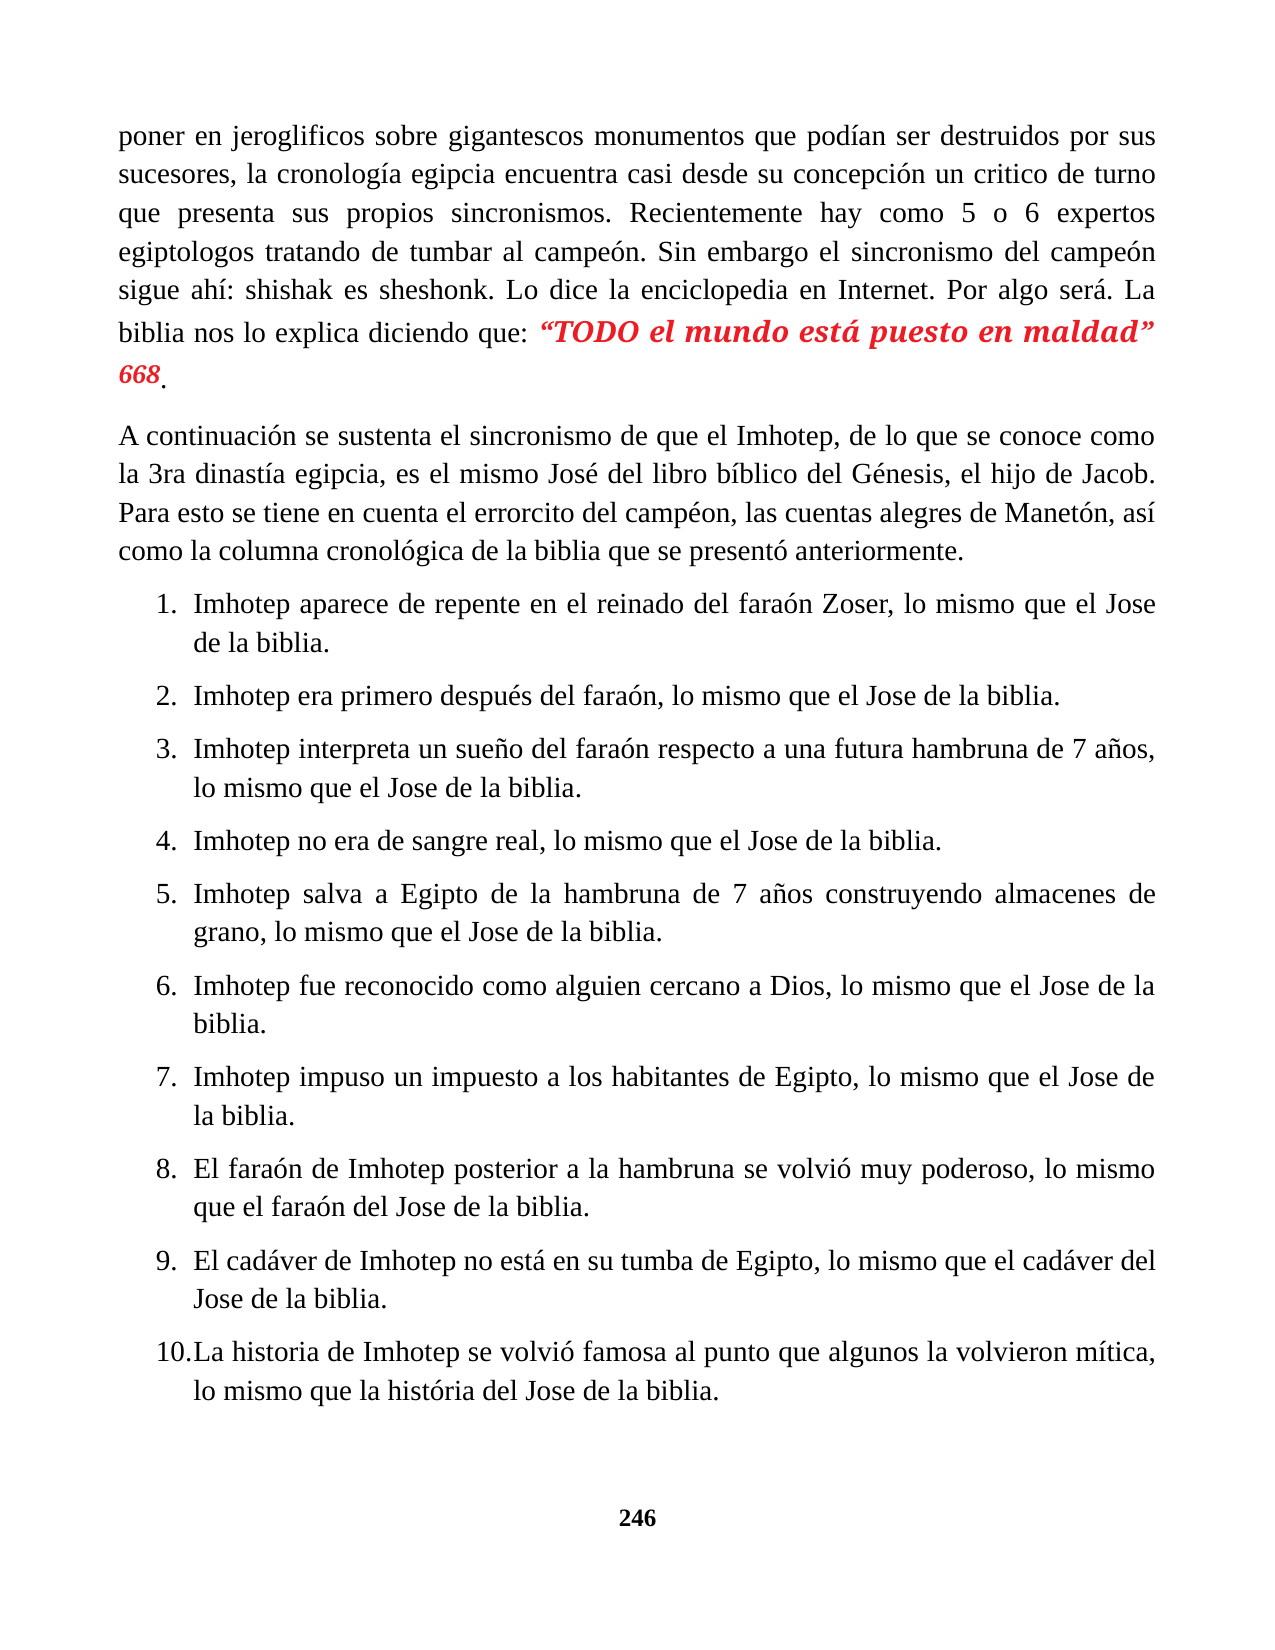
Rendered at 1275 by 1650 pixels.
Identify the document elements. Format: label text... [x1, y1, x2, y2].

list El cadáver de Imhotep no está en su tumba de Egipto, lo mismo que el cadáver del Jose de la biblia. [156, 1243, 1157, 1315]
list Imhotep fue reconocido como alguien cercano a Dios, lo mismo que el Jose de la biblia. [156, 968, 1157, 1040]
list El faraón de Imhotep posterior a la hambruna se volvió muy poderoso, lo mismo que el faraón del Jose de la biblia. [156, 1151, 1157, 1223]
list Imhotep no era de sangre real, lo mismo que el Jose de la biblia. [156, 823, 1157, 856]
text A continuación se sustenta el sincronismo de que el Imhotep, de lo que se conoce como la 3ra dinastía egipcia, es el mismo José del libro bíblico del Génesis, el hijo de Jacob. Para esto se tiene en cuenta el errorcito del campéon, las cuentas alegres de Manetón, así como la columna cronológica de la biblia que se presentó anteriormente. [118, 418, 1157, 567]
list Imhotep impuso un impuesto a los habitantes de Egipto, lo mismo que el Jose de la biblia. [156, 1059, 1157, 1131]
list La historia de Imhotep se volvió famosa al punto que algunos la volvieron mítica, lo mismo que la história del Jose de la biblia. [156, 1334, 1157, 1406]
text poner en jeroglificos sobre gigantescos monumentos que podían ser destruidos por sus sucesores, la cronología egipcia encuentra casi desde su concepción un critico de turno que presenta sus propios sincronismos. Recientemente hay como 5 o 6 expertos egiptologos tratando de tumbar al campeón. Sin embargo el sincronismo del campeón sigue ahí: shishak es sheshonk. Lo dice la enciclopedia en Internet. Por algo será. La biblia nos lo explica diciendo que: “TODO el mundo está puesto en maldad” . [118, 118, 1157, 397]
list Imhotep salva a Egipto de la hambruna de 7 años construyendo almacenes de grano, lo mismo que el Jose de la biblia. [156, 876, 1157, 948]
list Imhotep era primero después del faraón, lo mismo que el Jose de la biblia. [156, 678, 1157, 712]
list Imhotep interpreta un sueño del faraón respecto a una futura hambruna de 7 años, lo mismo que el Jose de la biblia. [156, 731, 1157, 803]
list Imhotep aparece de repente en el reinado del faraón Zoser, lo mismo que el Jose de la biblia. [156, 586, 1157, 658]
